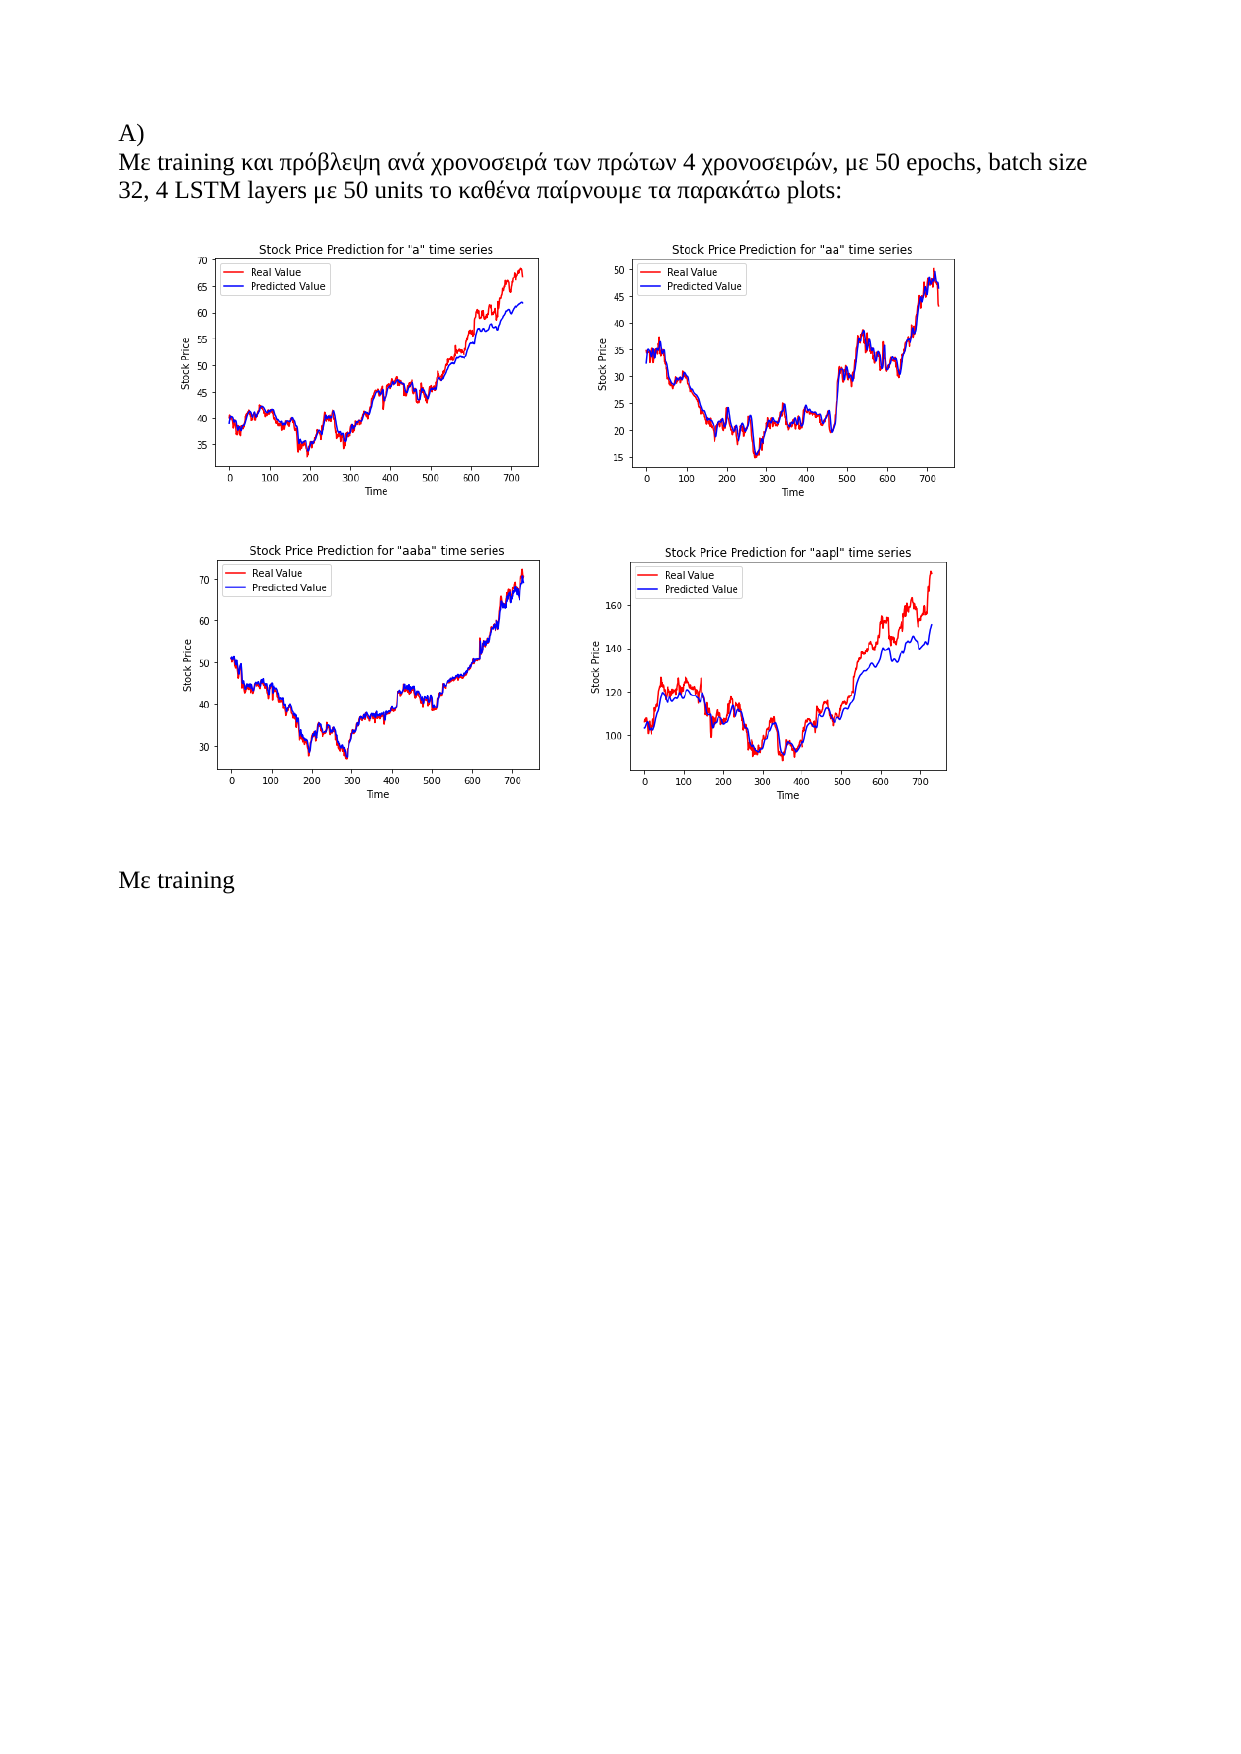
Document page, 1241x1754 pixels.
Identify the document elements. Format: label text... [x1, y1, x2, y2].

text Με training και πρόβλεψη ανά χρονοσειρά των πρώτων 4 χρονοσειρών, με 50 epochs, batch size 32, 4 LSTM layers με 50 units το καθένα παίρνουμε τα παρακάτω plots: [118, 147, 1122, 204]
picture [175, 237, 543, 502]
text A) [118, 118, 1122, 147]
text Με training [118, 866, 1122, 894]
picture [592, 237, 959, 503]
picture [585, 540, 952, 806]
picture [177, 538, 544, 805]
